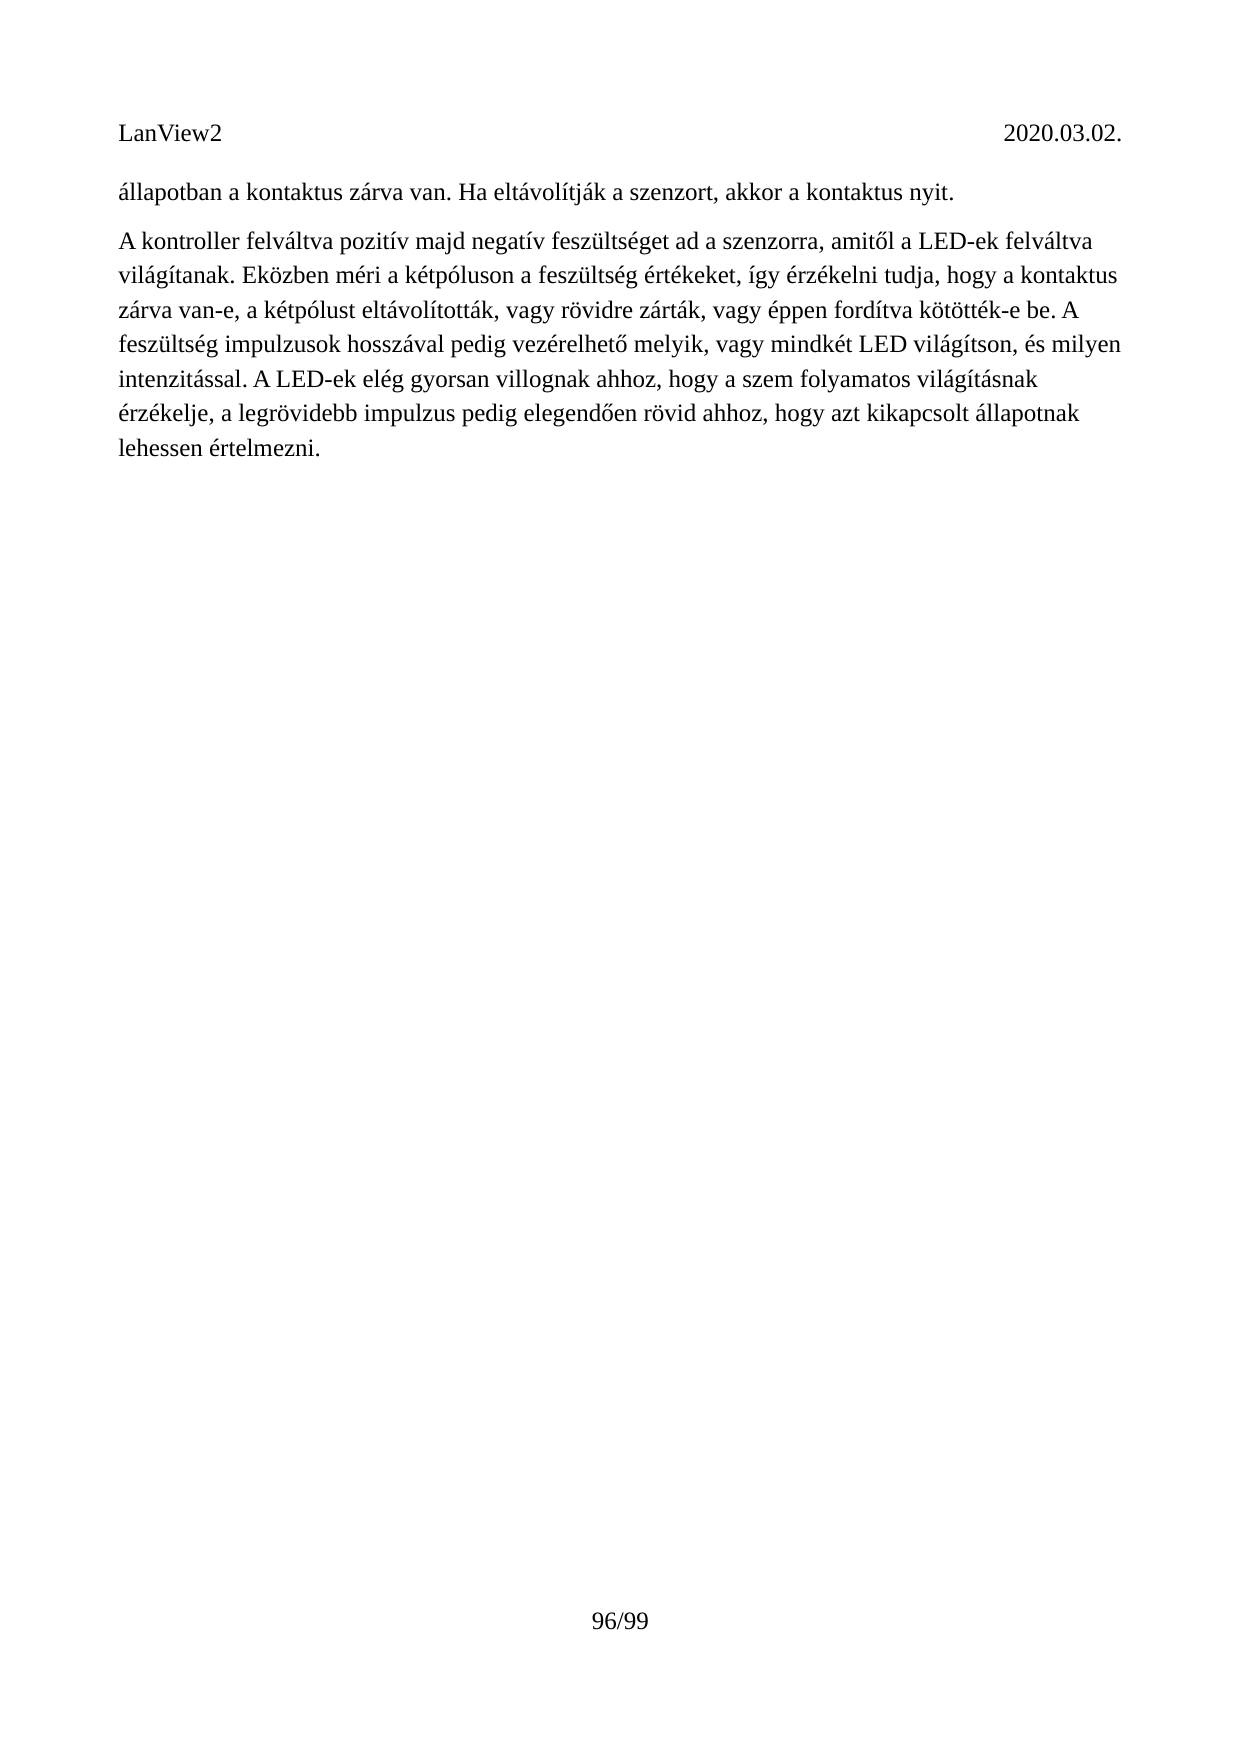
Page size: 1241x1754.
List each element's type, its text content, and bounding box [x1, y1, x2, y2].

text A kontroller felváltva pozitív majd negatív feszültséget ad a szenzorra, amitől a LED-ek felváltva világítanak. Eközben méri a kétpóluson a feszültség értékeket, így érzékelni tudja, hogy a kontaktus zárva van-e, a kétpólust eltávolították, vagy rövidre zárták, vagy éppen fordítva kötötték-e be. A feszültség impulzusok hosszával pedig vezérelhető melyik, vagy mindkét LED világítson, és milyen intenzitással. A LED-ek elég gyorsan villognak ahhoz, hogy a szem folyamatos világításnak érzékelje, a legrövidebb impulzus pedig elegendően rövid ahhoz, hogy azt kikapcsolt állapotnak lehessen értelmezni. [118, 226, 1122, 462]
text állapotban a kontaktus zárva van. Ha eltávolítják a szenzort, akkor a kontaktus nyit. [118, 177, 1122, 206]
